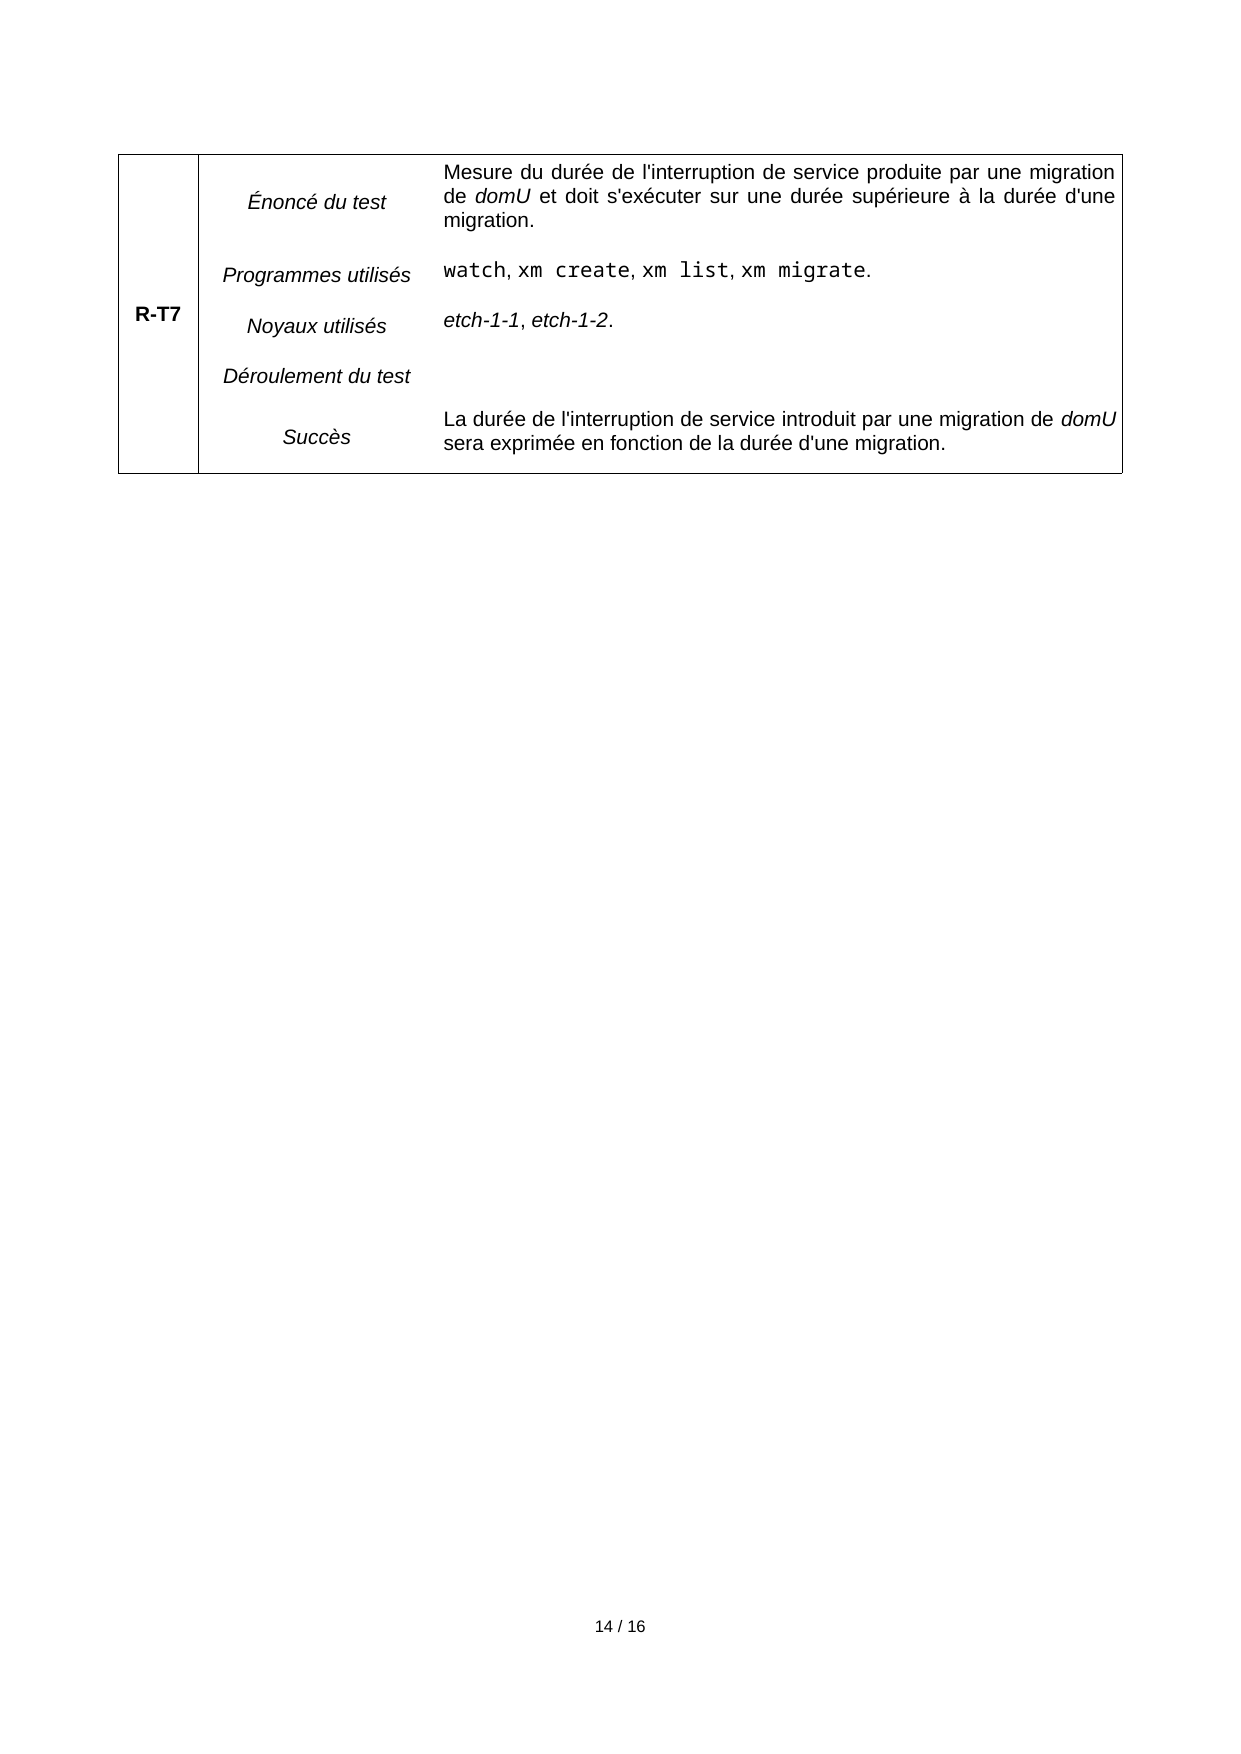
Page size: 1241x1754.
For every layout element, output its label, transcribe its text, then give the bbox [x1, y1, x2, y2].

table_cell Noyaux utilisés [199, 301, 438, 351]
table_header R-T7 [119, 155, 198, 473]
table_header Mesure du durée de l'interruption de service produite par une migration de domU et doit s'exécuter sur une durée supérieure à la durée d'une migration. [438, 155, 1122, 249]
table_cell Succès [199, 401, 438, 473]
table_cell etch-1-1, etch-1-2. [438, 301, 1122, 351]
table_cell watch, xm create, xm list, xm migrate. [438, 249, 1122, 301]
table_cell Déroulement du test [199, 351, 438, 401]
table_header Énoncé du test [199, 155, 438, 249]
table_cell Programmes utilisés [199, 249, 438, 301]
table_cell [438, 351, 1122, 401]
table_cell La durée de l'interruption de service introduit par une migration de domU sera exprimée en fonction de la durée d'une migration. [438, 401, 1122, 473]
